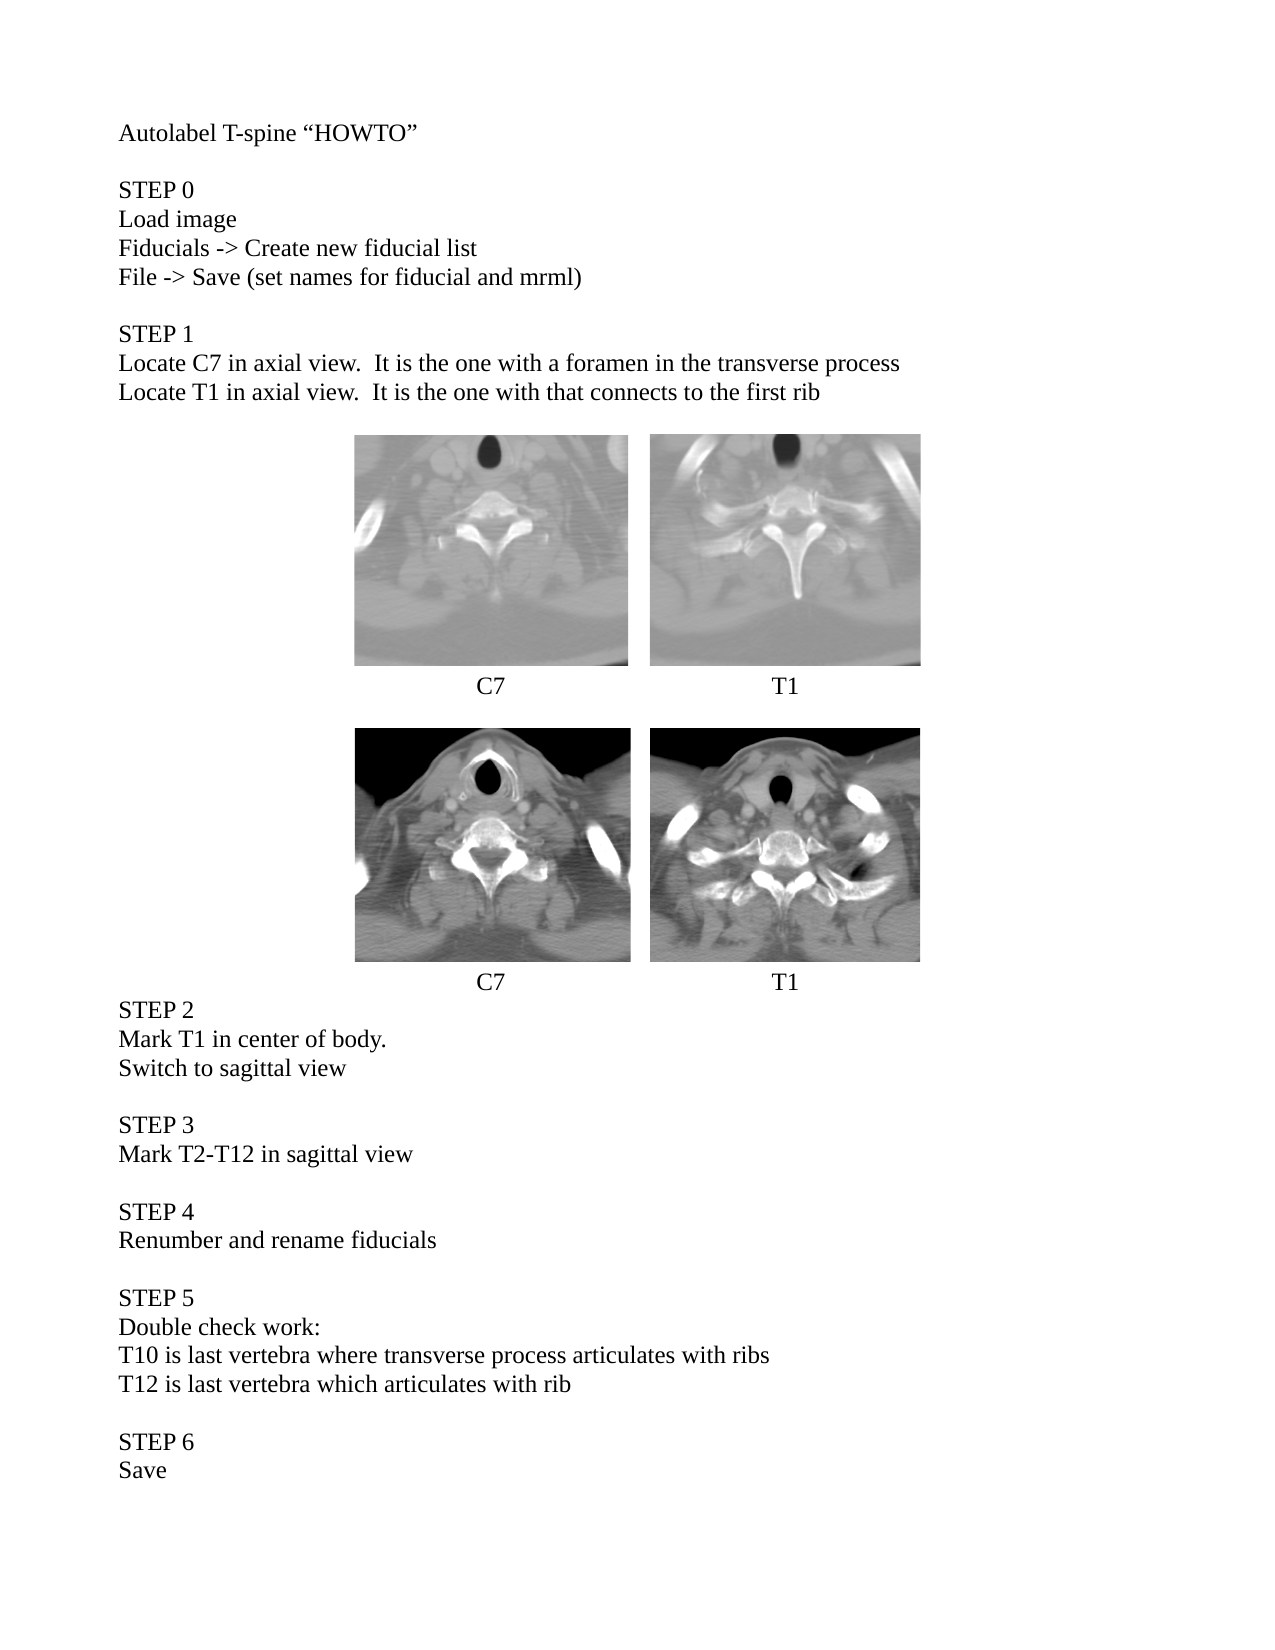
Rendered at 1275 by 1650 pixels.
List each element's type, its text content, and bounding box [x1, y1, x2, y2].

picture [650, 728, 921, 962]
text Renumber and rename fiducials [118, 1226, 1157, 1254]
text Switch to sagittal view [118, 1053, 1157, 1082]
text Double check work: [118, 1312, 1157, 1341]
text Autolabel T-spine “HOWTO” [118, 118, 1157, 147]
text STEP 5 [118, 1283, 1157, 1312]
text Mark T2-T12 in sagittal view [118, 1139, 1157, 1168]
text STEP 3 [118, 1111, 1157, 1139]
text STEP 0 [118, 176, 1157, 204]
text C7 T1 [118, 967, 1157, 996]
text T10 is last vertebra where transverse process articulates with ribs [118, 1341, 1157, 1369]
text STEP 1 [118, 319, 1157, 348]
text C7 T1 [118, 671, 1157, 700]
text STEP 6 [118, 1427, 1157, 1456]
text Mark T1 in center of body. [118, 1024, 1157, 1053]
text T12 is last vertebra which articulates with rib [118, 1369, 1157, 1398]
text Fiducials -> Create new fiducial list [118, 233, 1157, 262]
text Load image [118, 204, 1157, 233]
text STEP 2 [118, 996, 1157, 1024]
text Locate T1 in axial view. It is the one with that connects to the first rib [118, 377, 1157, 406]
text File -> Save (set names for fiducial and mrml) [118, 262, 1157, 291]
text STEP 4 [118, 1197, 1157, 1226]
picture [649, 434, 921, 666]
picture [354, 728, 631, 962]
picture [354, 435, 629, 666]
text Save [118, 1456, 1157, 1484]
text Locate C7 in axial view. It is the one with a foramen in the transverse process [118, 348, 1157, 377]
